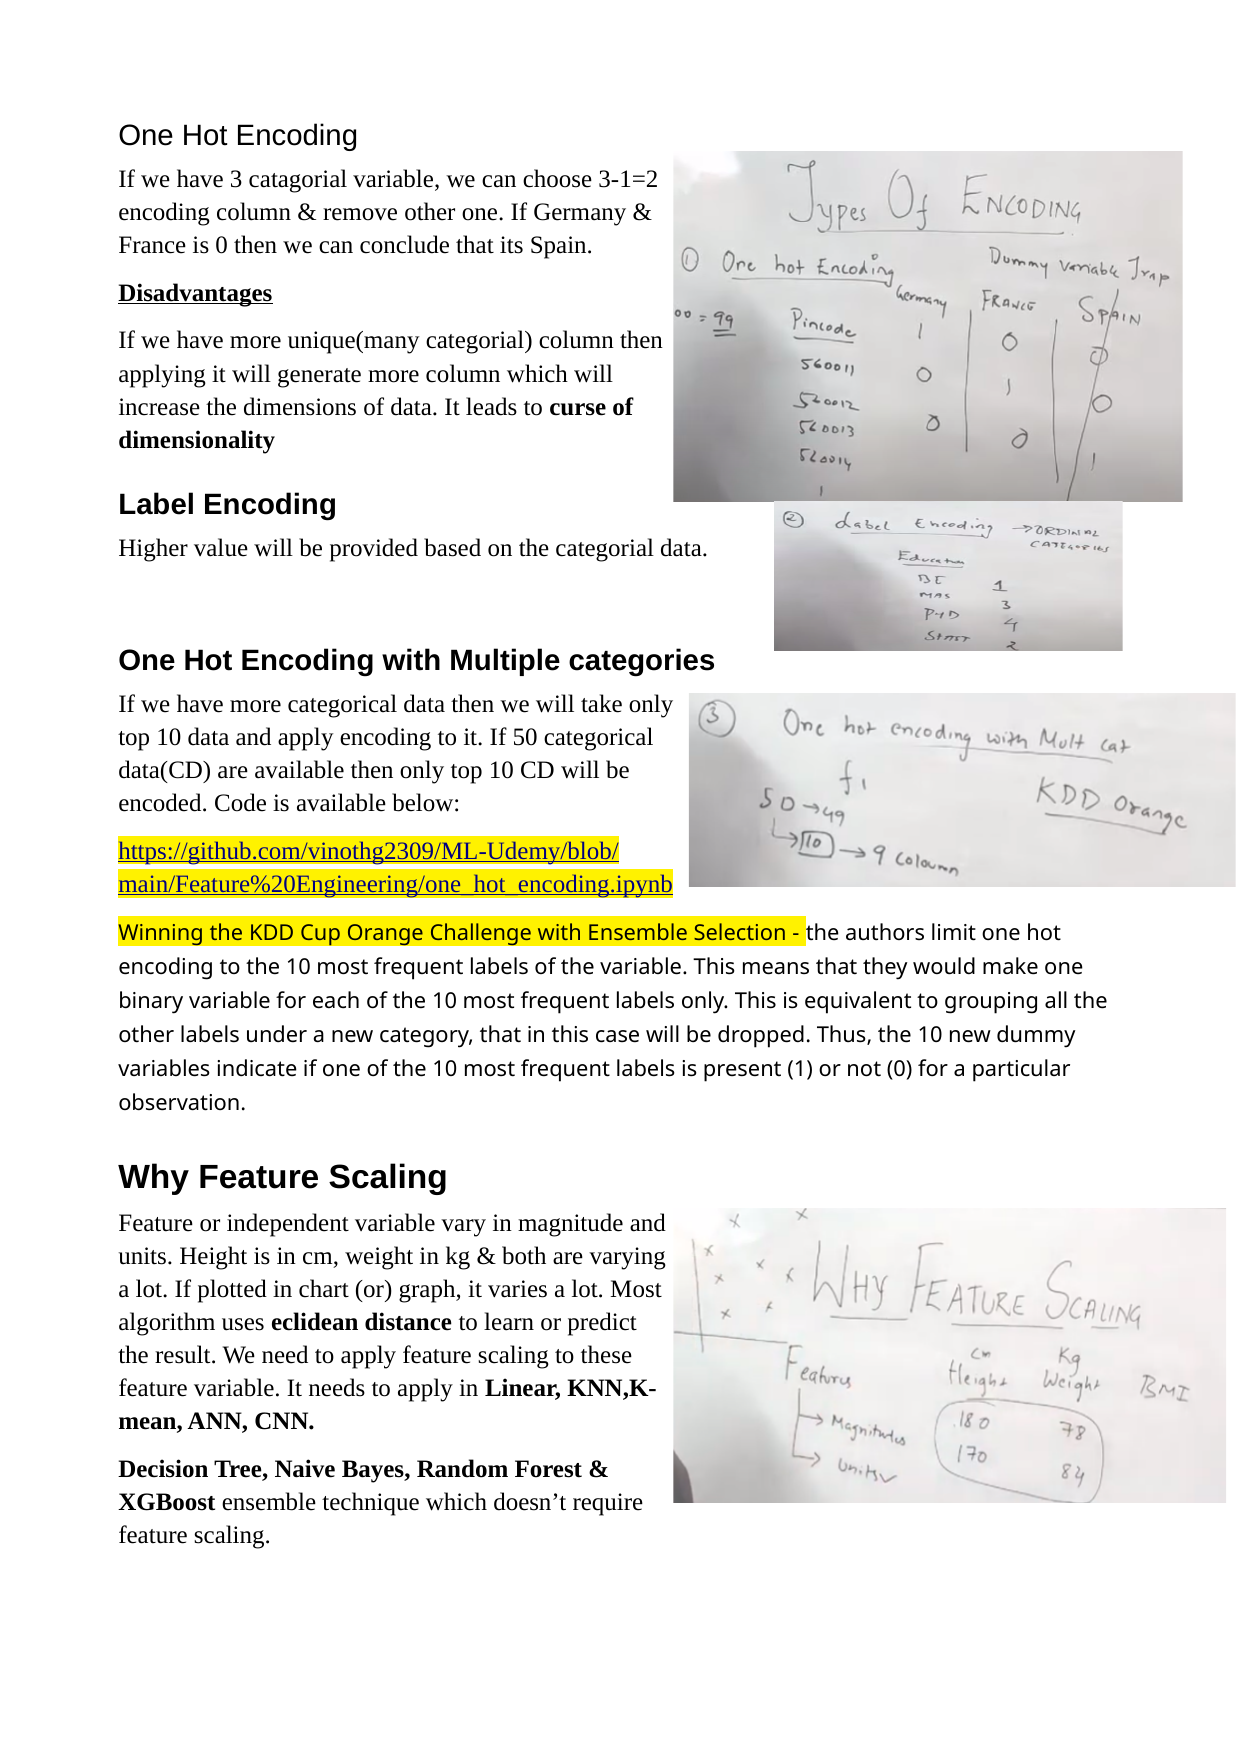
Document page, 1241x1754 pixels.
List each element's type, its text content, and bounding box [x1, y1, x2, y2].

text Higher value will be provided based on the categorial data. [118, 533, 774, 562]
subtitle One Hot Encoding [118, 118, 1122, 152]
text Winning the KDD Cup Orange Challenge with Ensemble Selection - the authors limit one hot encoding to the 10 most frequent labels of the variable. This means that they would make one binary variable for each of the 10 most frequent labels only. This is equivalent to grouping all the other labels under a new category, that in this case will be dropped. Thus, the 10 new dummy variables indicate if one of the 10 most frequent labels is present (1) or not (0) for a particular observation. [118, 916, 1122, 1117]
text If we have more unique(many categorial) column then applying it will generate more column which will increase the dimensions of data. It leads to curse of dimensionality [118, 326, 673, 453]
text Decision Tree, Naive Bayes, Random Forest & XGBoost ensemble technique which doesn’t require feature scaling. [118, 1454, 1122, 1548]
text If we have more categorical data then we will take only top 10 data and apply encoding to it. If 50 categorical data(CD) are available then only top 10 CD will be encoded. Code is available below: [118, 689, 1122, 817]
text Feature or independent variable vary in magnitude and units. Height is in cm, weight in kg & both are varying a lot. If plotted in chart (or) graph, it varies a lot. Most algorithm uses eclidean distance to learn or predict the result. We need to apply feature scaling to these feature variable. It needs to apply in Linear, KNN,K-mean, ANN, CNN. [118, 1208, 673, 1435]
text https://github.com/vinothg2309/ML-Udemy/blob/main/Feature%20Engineering/one_hot_encoding.ipynb [118, 836, 1122, 898]
picture [673, 151, 1183, 651]
subtitle One Hot Encoding with Multiple categories [118, 643, 1122, 677]
subtitle Why Feature Scaling [118, 1157, 1122, 1196]
picture [673, 1208, 1227, 1503]
subtitle Label Encoding [118, 487, 774, 521]
picture [688, 693, 1236, 887]
text If we have 3 catagorial variable, we can choose 3-1=2 encoding column & remove other one. If Germany & France is 0 then we can conclude that its Spain. [118, 164, 673, 259]
text Disadvantages [118, 278, 673, 307]
